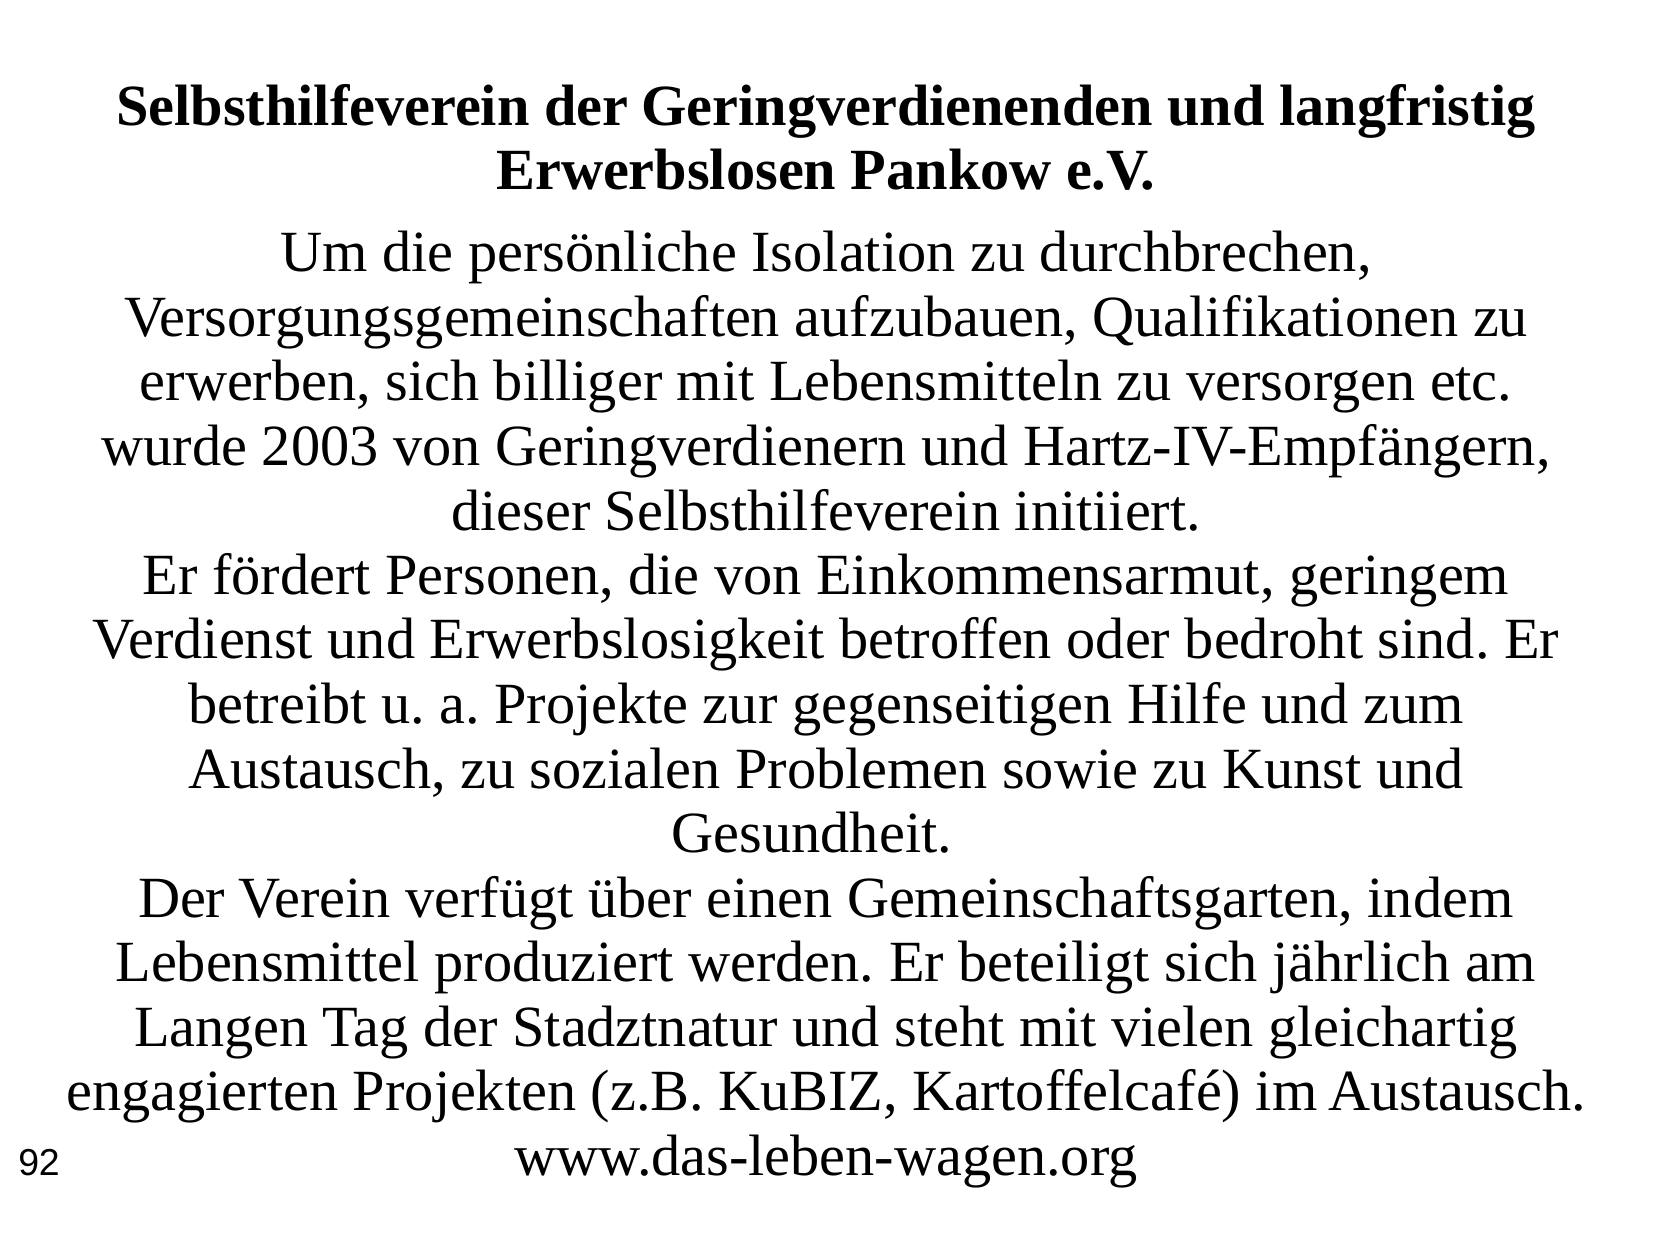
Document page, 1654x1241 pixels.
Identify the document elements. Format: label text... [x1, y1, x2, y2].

text_box [3, 1133, 221, 1204]
text_box Selbsthilfeverein der Geringverdienenden und langfristig Erwerbslosen Pankow e.V. Um die persönliche Isolation zu durchbrechen, Versorgungsgemeinschaften aufzubauen, Qualifikationen zu erwerben, sich billiger mit Lebensmitteln zu versorgen etc. wurde 2003 von Geringverdienern und Hartz-IV-Empfängern, dieser Selbsthilfeverein initiiert. Er fördert Personen, die von Einkommensarmut, geringem Verdienst und Erwerbslosigkeit betroffen oder bedroht sind. Er betreibt u. a. Projekte zur gegenseitigen Hilfe und zum Austausch, zu sozialen Problemen sowie zu Kunst und Gesundheit. Der Verein verfügt über einen Gemeinschaftsgarten, indem Lebensmittel produziert werden. Er beteiligt sich jährlich am Langen Tag der Stadztnatur und steht mit vielen gleichartig engagierten Projekten (z.B. KuBIZ, Kartoffelcafé) im Austausch. www.das-leben-wagen.org [51, 65, 1602, 1196]
